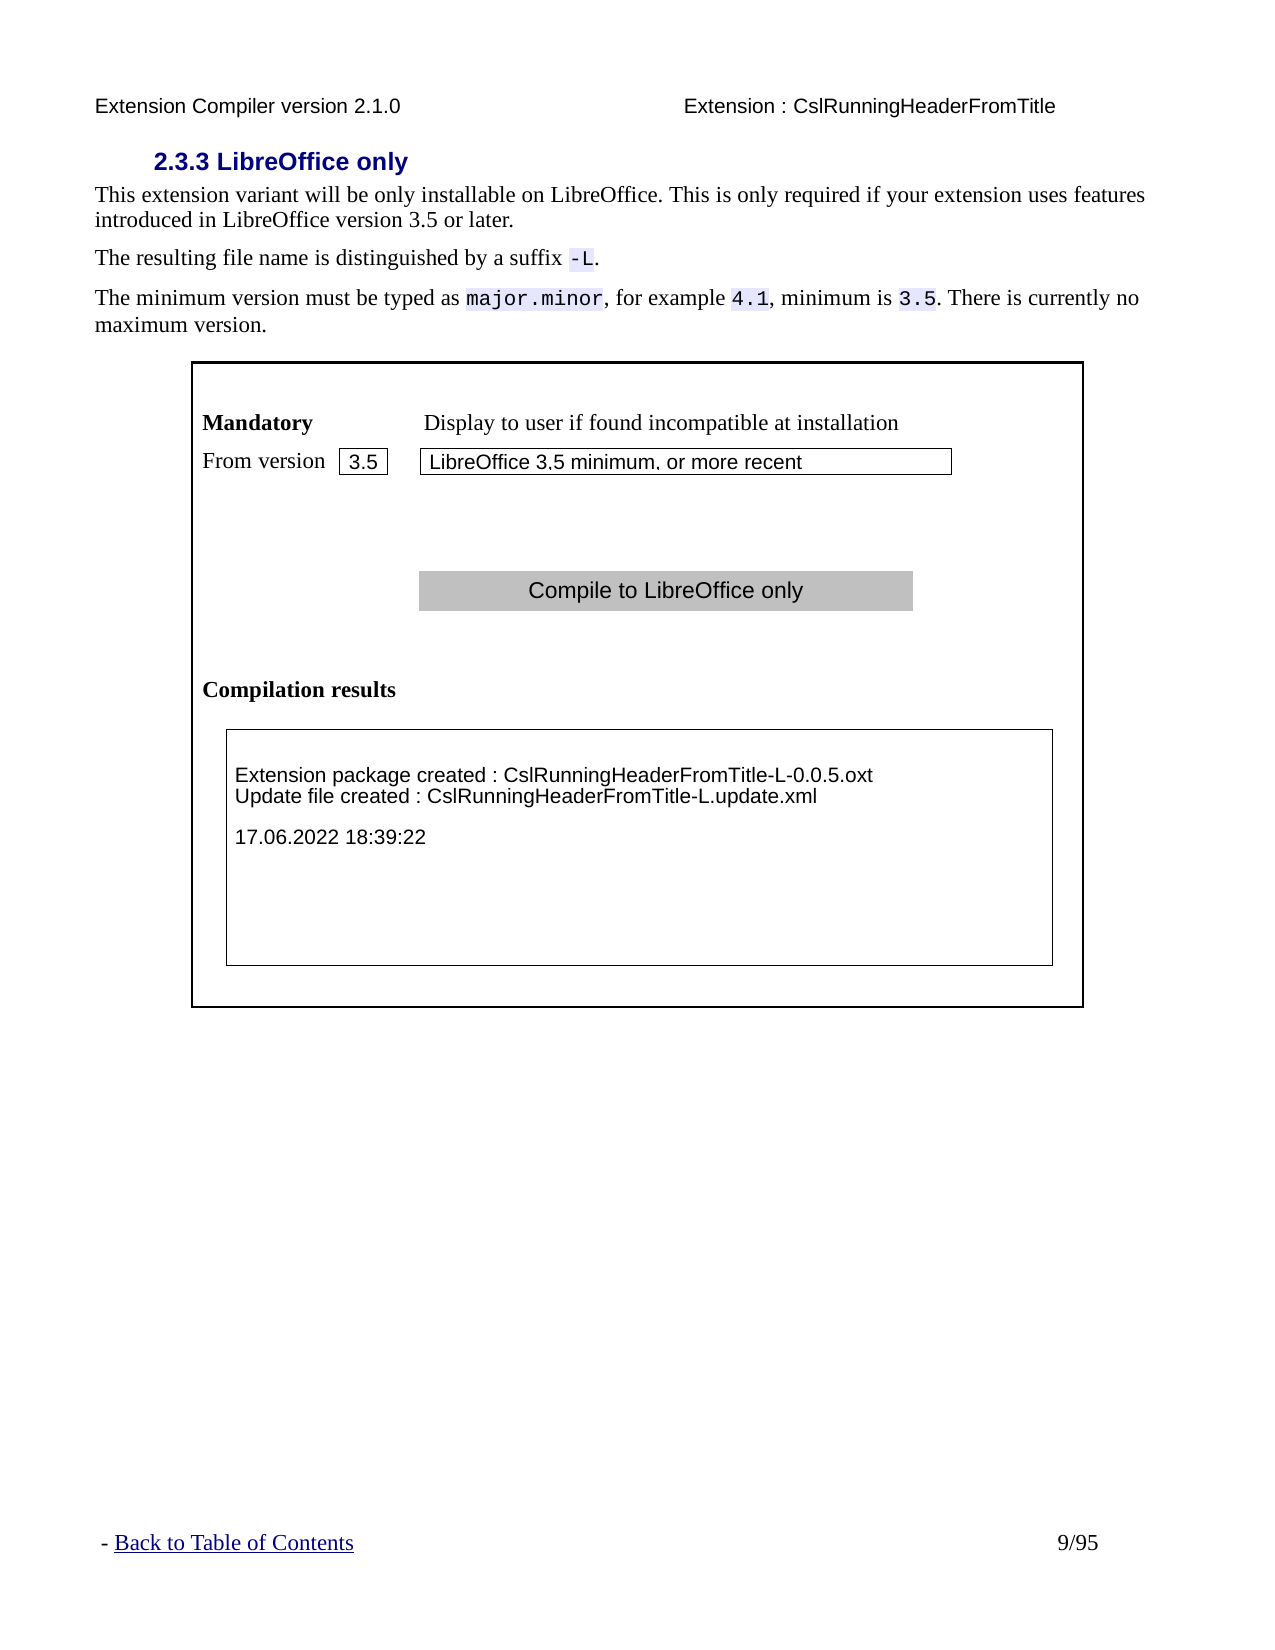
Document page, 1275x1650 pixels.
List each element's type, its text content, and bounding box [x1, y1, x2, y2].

text From version [202, 448, 339, 474]
text [388, 448, 420, 474]
subtitle LibreOffice only [153, 147, 1181, 176]
text This extension variant will be only installable on LibreOffice. This is only required if your extension uses features introduced in LibreOffice version 3.5 or later. [94, 181, 1181, 232]
text The resulting file name is distinguished by a suffix -L. [94, 245, 1181, 272]
text [952, 448, 1073, 474]
text The minimum version must be typed as major.minor, for example 4.1, minimum is 3.5. There is currently no maximum version. [94, 284, 1181, 337]
text Compilation results [202, 676, 1073, 702]
text Mandatory Display to user if found incompatible at installation [202, 410, 1073, 436]
